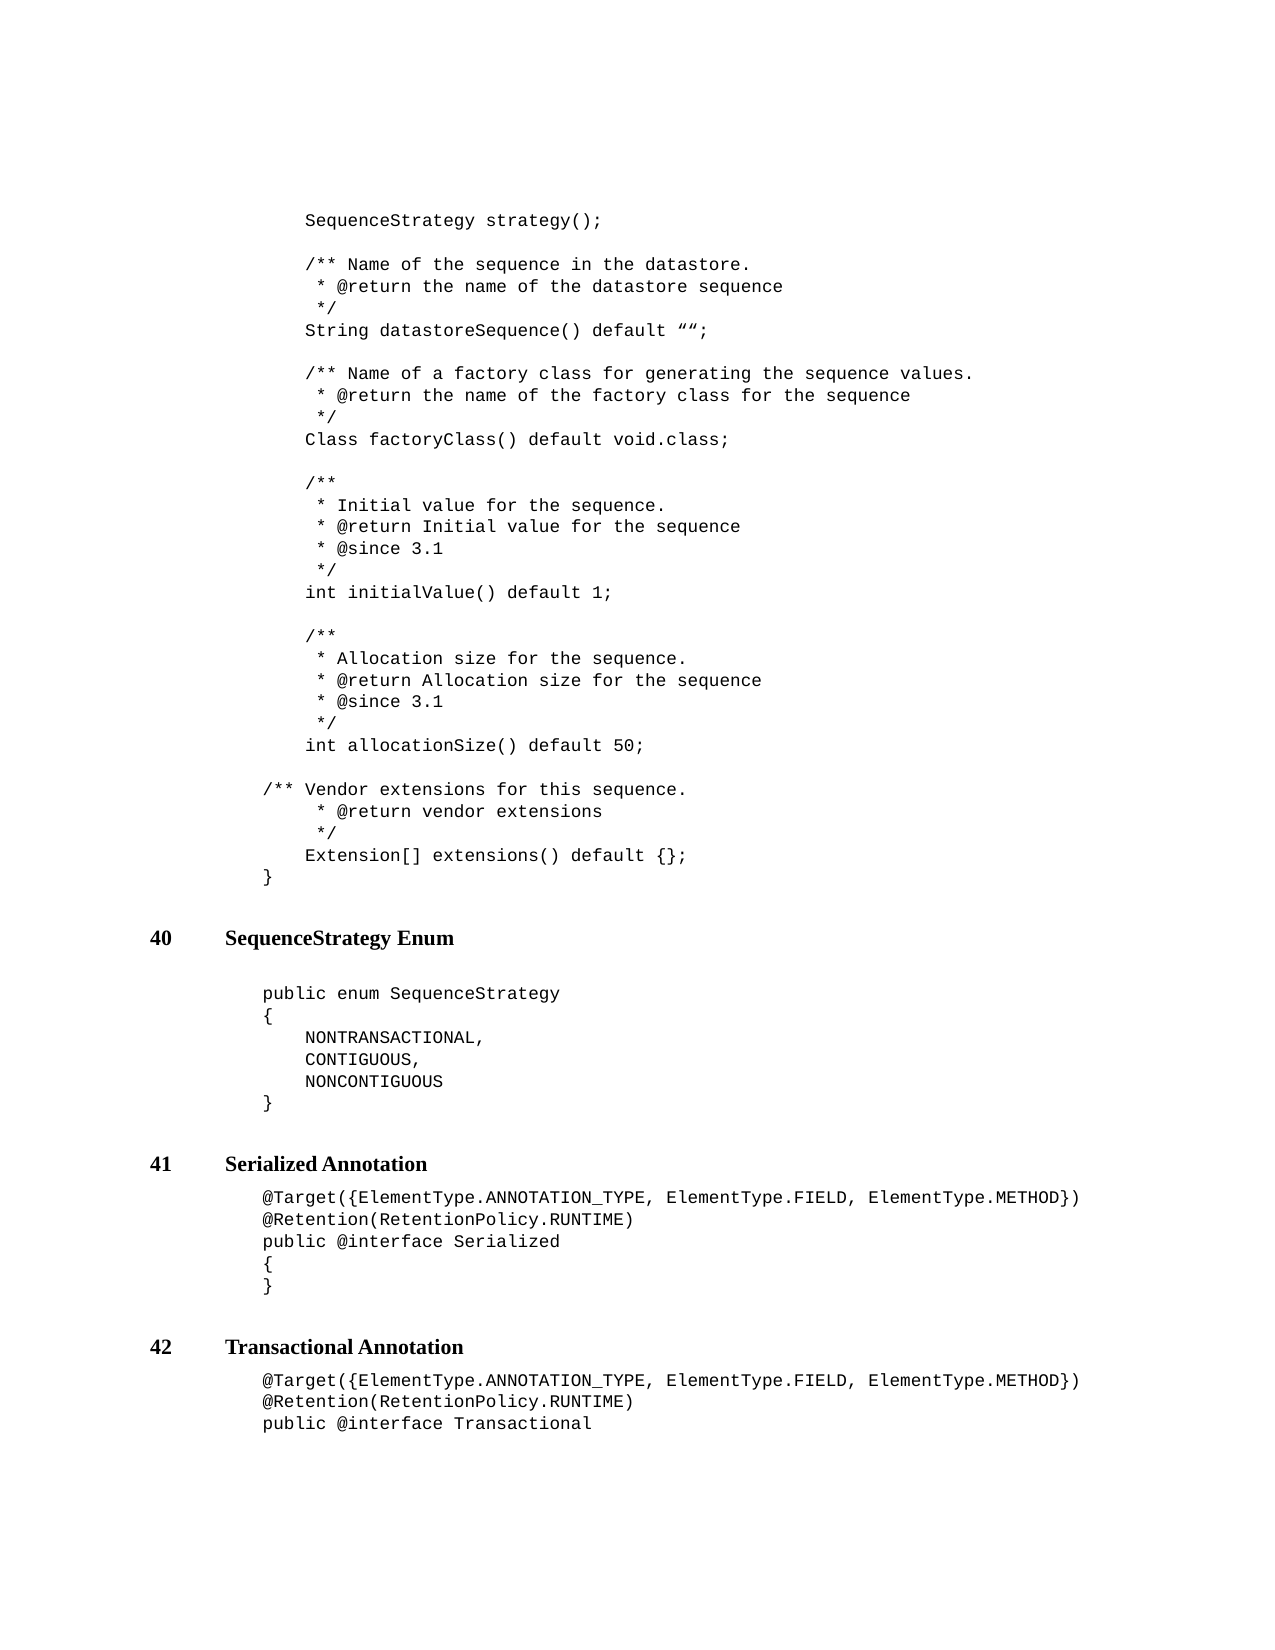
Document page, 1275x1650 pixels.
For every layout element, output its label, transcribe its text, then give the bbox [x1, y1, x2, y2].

text /** [262, 472, 1125, 494]
text public enum SequenceStrategy [262, 983, 1125, 1005]
text @Target({ElementType.ANNOTATION_TYPE, ElementType.FIELD, ElementType.METHOD}) [262, 1369, 1125, 1391]
text /** Name of a factory class for generating the sequence values. [262, 363, 1125, 385]
text */ [262, 822, 1125, 844]
text { [262, 1253, 1125, 1274]
text SequenceStrategy strategy(); [262, 210, 1125, 232]
text * @return the name of the datastore sequence [262, 276, 1125, 297]
text @Target({ElementType.ANNOTATION_TYPE, ElementType.FIELD, ElementType.METHOD}) [262, 1187, 1125, 1209]
text */ [262, 713, 1125, 735]
text */ [262, 560, 1125, 582]
subtitle Serialized Annotation [150, 1151, 1125, 1177]
text public @interface Serialized [262, 1231, 1125, 1253]
text String datastoreSequence() default ““; [262, 319, 1125, 341]
text /** [262, 626, 1125, 647]
text } [262, 1092, 1125, 1114]
text /** Vendor extensions for this sequence. [262, 779, 1125, 801]
text int initialValue() default 1; [262, 582, 1125, 604]
text Class factoryClass() default void.class; [262, 429, 1125, 451]
text * Initial value for the sequence. [262, 494, 1125, 516]
text { [262, 1005, 1125, 1027]
text CONTIGUOUS, [262, 1048, 1125, 1070]
text NONCONTIGUOUS [262, 1070, 1125, 1092]
text /** Name of the sequence in the datastore. [262, 254, 1125, 276]
text * @since 3.1 [262, 538, 1125, 560]
subtitle SequenceStrategy Enum [150, 924, 1125, 951]
text * Allocation size for the sequence. [262, 647, 1125, 669]
text */ [262, 297, 1125, 319]
text */ [262, 407, 1125, 429]
text * @return Initial value for the sequence [262, 516, 1125, 538]
text * @return Allocation size for the sequence [262, 669, 1125, 691]
text int allocationSize() default 50; [262, 735, 1125, 757]
text public @interface Transactional [262, 1413, 1125, 1435]
text NONTRANSACTIONAL, [262, 1027, 1125, 1048]
text * @since 3.1 [262, 691, 1125, 713]
text * @return vendor extensions [262, 801, 1125, 822]
text } [262, 1274, 1125, 1296]
text * @return the name of the factory class for the sequence [262, 385, 1125, 407]
text @Retention(RetentionPolicy.RUNTIME) [262, 1391, 1125, 1413]
subtitle Transactional Annotation [150, 1333, 1125, 1359]
text } [262, 866, 1125, 888]
text @Retention(RetentionPolicy.RUNTIME) [262, 1209, 1125, 1231]
text Extension[] extensions() default {}; [262, 844, 1125, 866]
